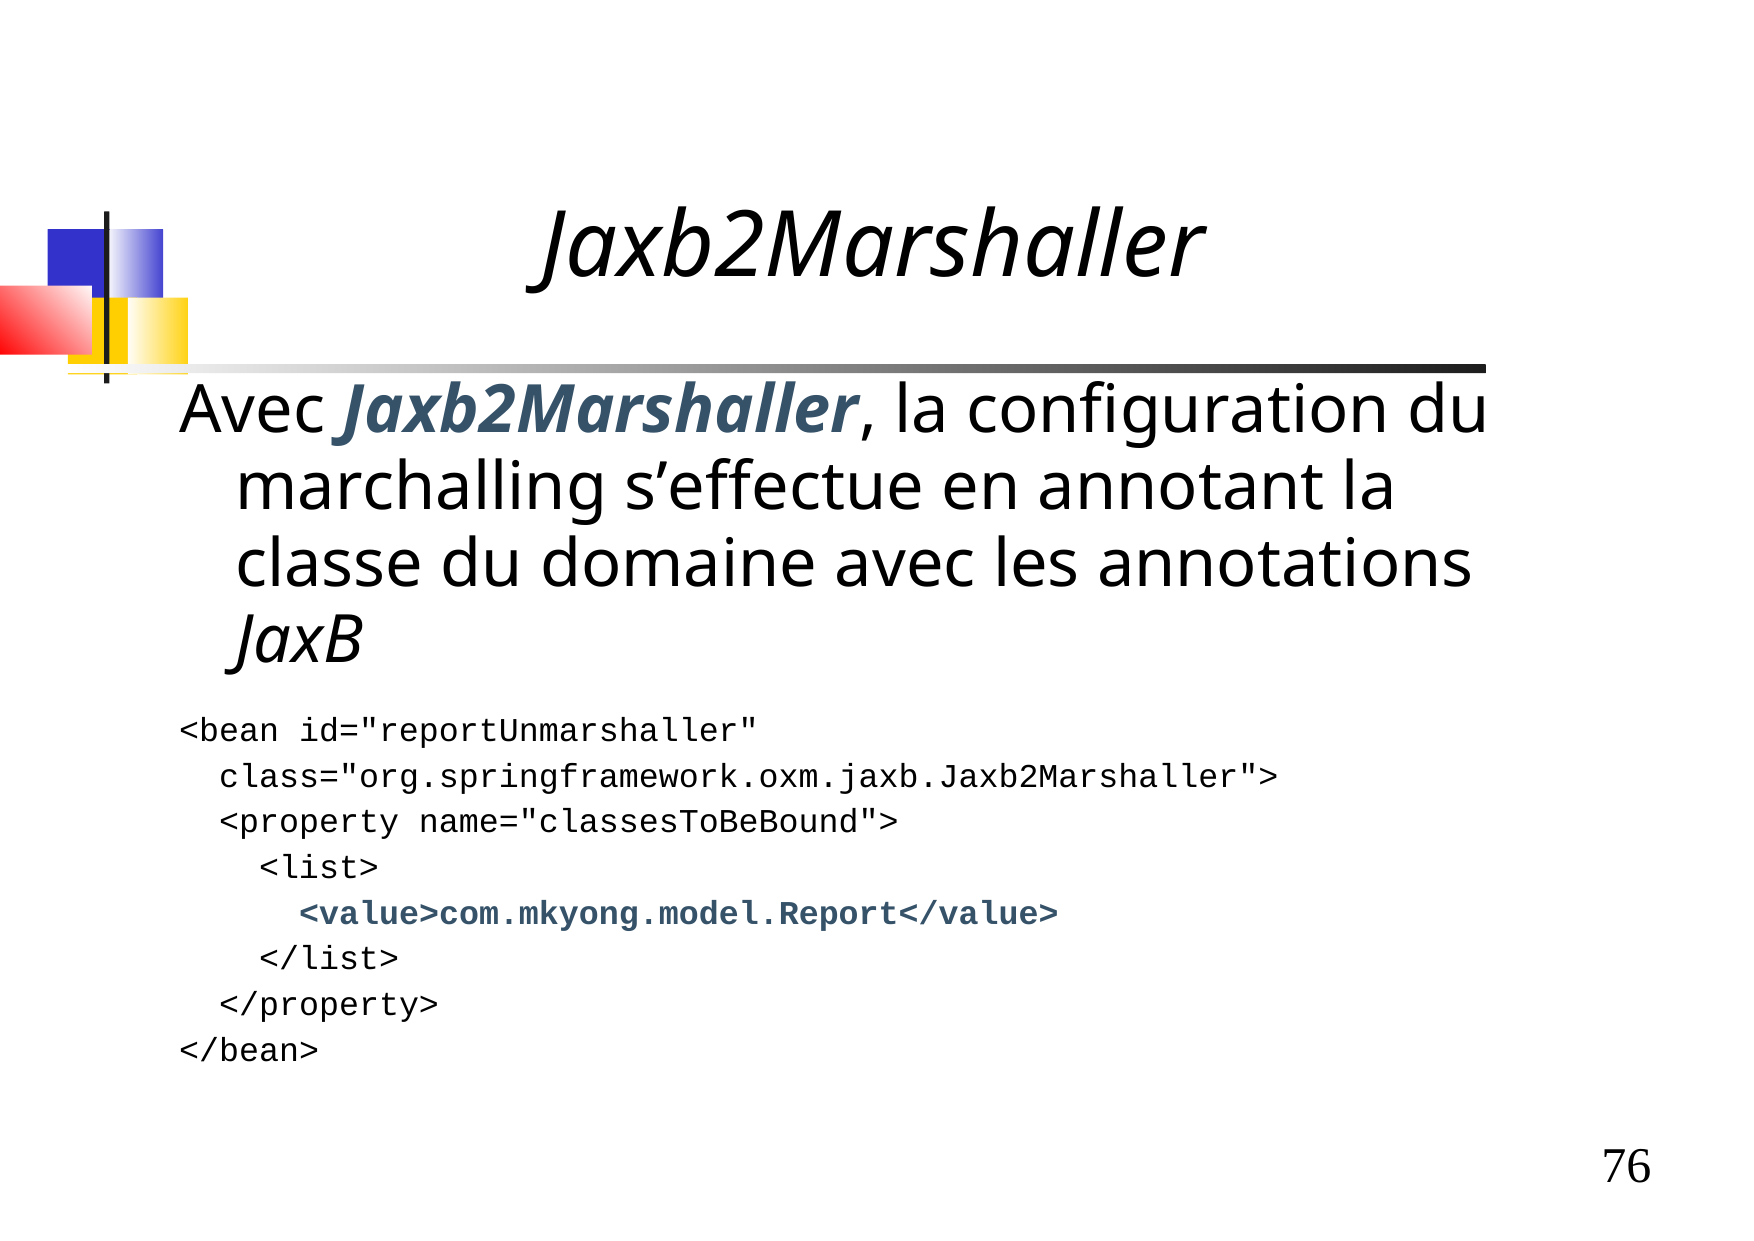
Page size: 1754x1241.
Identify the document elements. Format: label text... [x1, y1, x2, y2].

list Avec Jaxb2Marshaller, la configuration du marchalling s’effectue en annotant la classe du domaine avec les annotations JaxB <bean id="reportUnmarshaller" class="org.springframework.oxm.jaxb.Jaxb2Marshaller"> <property name="classesToBeBound"> <list> <value>com.mkyong.model.Report</value> </list> </property> </bean> [179, 371, 1567, 1091]
title Jaxb2Marshaller [179, 139, 1567, 351]
